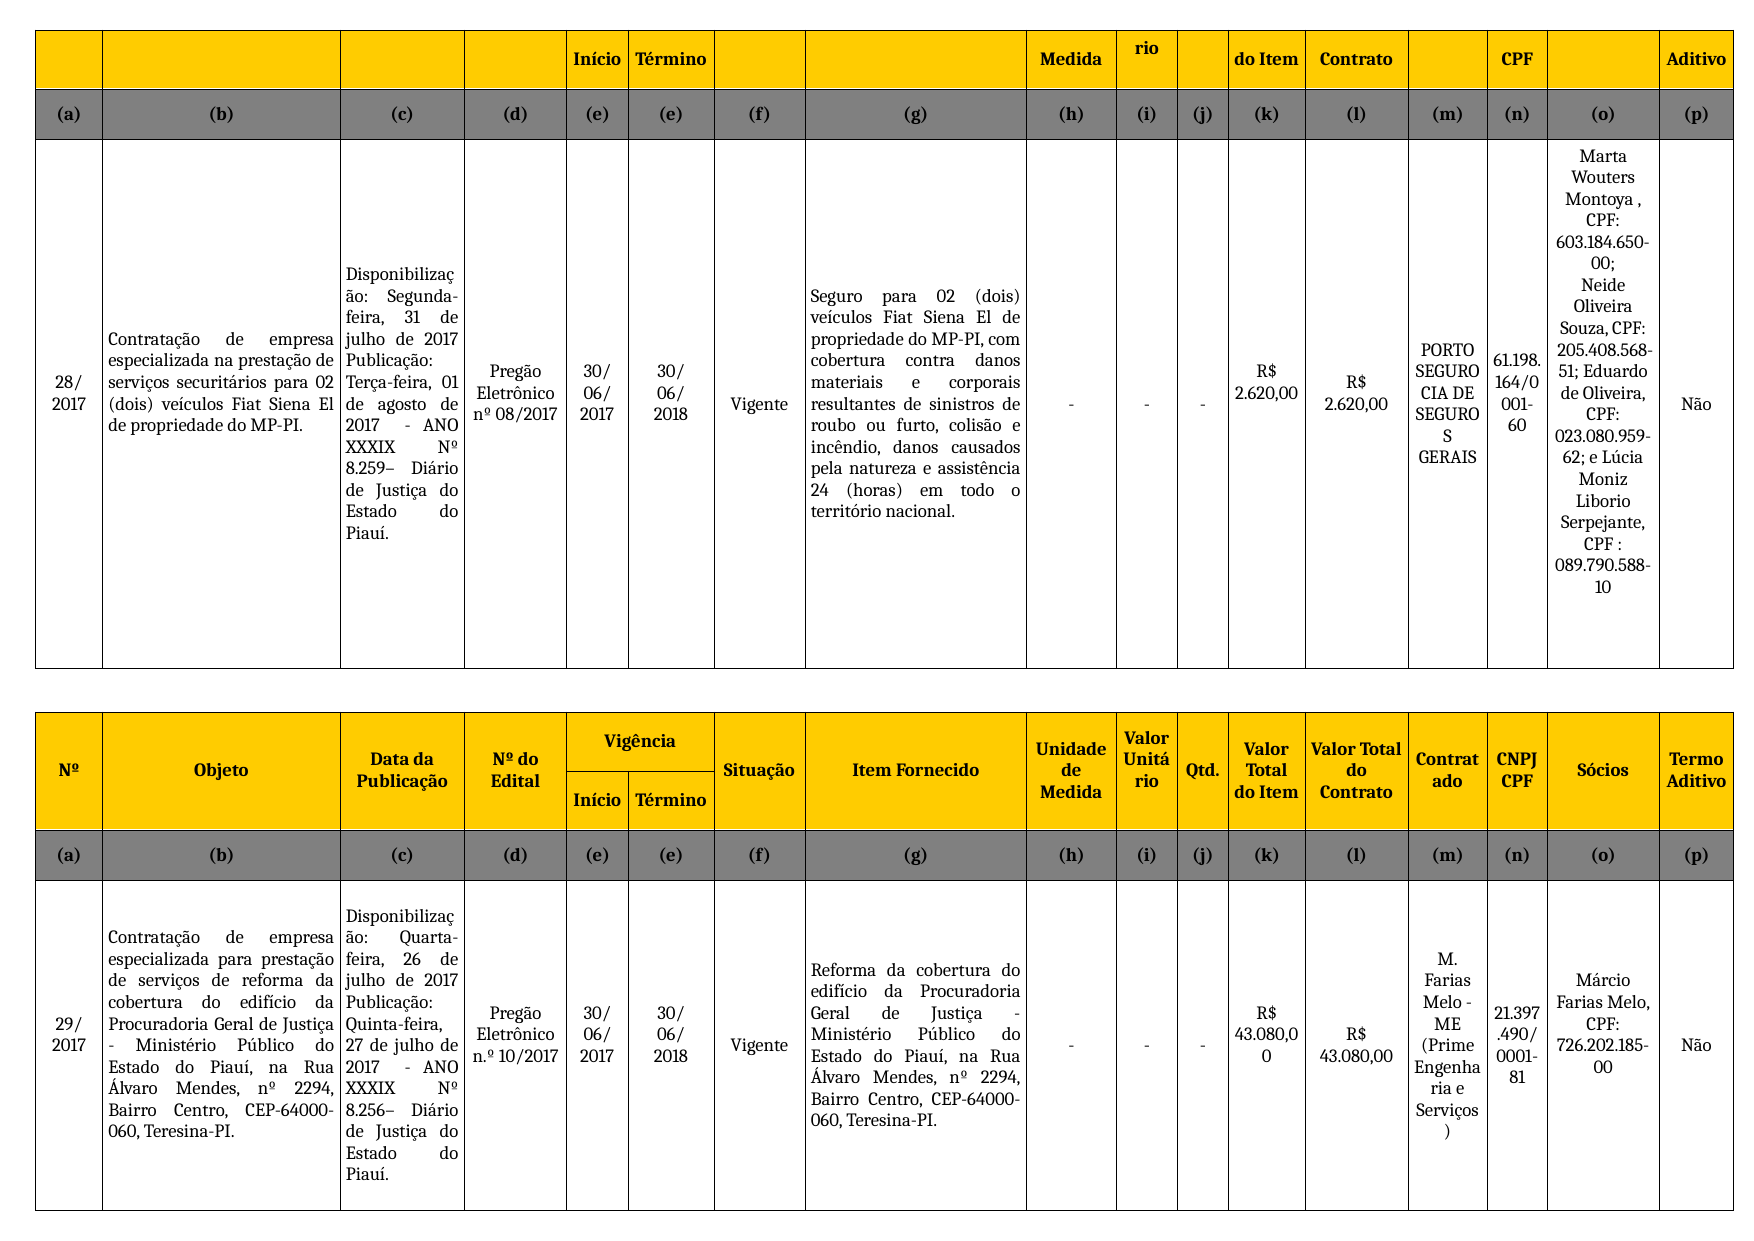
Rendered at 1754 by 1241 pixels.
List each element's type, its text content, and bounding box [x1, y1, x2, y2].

table_cell Vigente [715, 881, 805, 1210]
table_cell Disponibilização: Segunda-feira, 31 de julho de 2017 Publicação: Terça-feira, 01 de agosto de 2017 - ANO XXXIX Nº 8.259– Diário de Justiça do Estado do Piauí. [341, 140, 464, 668]
table_cell (f) [715, 90, 805, 139]
table_header Unidade de Medida [1027, 713, 1116, 829]
table_header Sócios [1548, 713, 1659, 829]
table_cell (i) [1117, 831, 1177, 880]
table_cell (i) [1117, 90, 1177, 139]
table_cell Contratação de empresa especializada para prestação de serviços de reforma da cobertura do edifício da Procuradoria Geral de Justiça - Ministério Público do Estado do Piauí, na Rua Álvaro Mendes, nº 2294, Bairro Centro, CEP-64000-060, Teresina-PI. [103, 881, 340, 1210]
table_cell (p) [1660, 831, 1733, 880]
table_cell (o) [1548, 831, 1659, 880]
table_cell (d) [465, 831, 566, 880]
table_header Item Fornecido [806, 713, 1026, 829]
table_cell (l) [1306, 831, 1408, 880]
table_header rio [1117, 31, 1177, 88]
table_cell - [1027, 881, 1116, 1210]
table_header Nº [36, 713, 102, 829]
table_cell (e) [629, 90, 714, 139]
table_cell Pregão Eletrônico n.º 10/2017 [465, 881, 566, 1210]
table_header Vigência [567, 713, 714, 771]
table_cell (n) [1488, 90, 1547, 139]
table_header [465, 31, 566, 88]
table_cell Disponibilização: Quarta-feira, 26 de julho de 2017 Publicação: Quinta-feira, 27 de julho de 2017 - ANO XXXIX Nº 8.256– Diário de Justiça do Estado do Piauí. [341, 881, 464, 1210]
table_cell Vigente [715, 140, 805, 668]
table_cell R$ 2.620,00 [1229, 140, 1305, 668]
table_header [1548, 31, 1659, 88]
table_cell Início [567, 772, 628, 829]
table_cell 30/ 06/ 2018 [629, 881, 714, 1210]
table_header Nº do Edital [465, 713, 566, 829]
table_cell 30/ 06/ 2017 [567, 881, 628, 1210]
table_cell Não [1660, 881, 1733, 1210]
table_header Valor Total do Item [1229, 713, 1305, 829]
table_header Termo Aditivo [1660, 713, 1733, 829]
table_header Aditivo [1660, 31, 1733, 88]
table_header [715, 31, 805, 88]
table_cell R$ 2.620,00 [1306, 140, 1408, 668]
table_cell (p) [1660, 90, 1733, 139]
table_cell Não [1660, 140, 1733, 668]
table_header Qtd. [1178, 713, 1228, 829]
table_cell R$ 43.080,00 [1229, 881, 1305, 1210]
table_cell - [1178, 881, 1228, 1210]
table_cell (b) [103, 831, 340, 880]
table_cell PORTO SEGURO CIA DE SEGUROS GERAIS [1409, 140, 1487, 668]
table_cell (j) [1178, 90, 1228, 139]
table_cell (f) [715, 831, 805, 880]
table_cell (g) [806, 831, 1026, 880]
table_cell - [1178, 140, 1228, 668]
table_header Situação [715, 713, 805, 829]
table_header CPF [1488, 31, 1547, 88]
table_cell (e) [567, 831, 628, 880]
table_cell Reforma da cobertura do edifício da Procuradoria Geral de Justiça - Ministério Público do Estado do Piauí, na Rua Álvaro Mendes, nº 2294, Bairro Centro, CEP-64000-060, Teresina-PI. [806, 881, 1026, 1210]
table_cell (g) [806, 90, 1026, 139]
table_header [806, 31, 1026, 88]
table_cell Seguro para 02 (dois) veículos Fiat Siena El de propriedade do MP-PI, com cobertura contra danos materiais e corporais resultantes de sinistros de roubo ou furto, colisão e incêndio, danos causados pela natureza e assistência 24 (horas) em todo o território nacional. [806, 140, 1026, 668]
table_header [36, 31, 102, 88]
table_cell 61.198.164/0001-60 [1488, 140, 1547, 668]
table_cell (n) [1488, 831, 1547, 880]
table_header CNPJ CPF [1488, 713, 1547, 829]
table_header [1409, 31, 1487, 88]
table_cell Término [629, 772, 714, 829]
table_cell (d) [465, 90, 566, 139]
table_cell 30/ 06/ 2017 [567, 140, 628, 668]
table_cell (k) [1229, 831, 1305, 880]
table_header [103, 31, 340, 88]
table_header do Item [1229, 31, 1305, 88]
table_cell (h) [1027, 90, 1116, 139]
table_cell Márcio Farias Melo, CPF: 726.202.185-00 [1548, 881, 1659, 1210]
table_cell 29/ 2017 [36, 881, 102, 1210]
table_header Data da Publicação [341, 713, 464, 829]
table_cell Início [567, 31, 628, 88]
table_cell (c) [341, 90, 464, 139]
table_cell (m) [1409, 90, 1487, 139]
table_header [341, 31, 464, 88]
table_cell (j) [1178, 831, 1228, 880]
table_cell Marta Wouters Montoya , CPF: 603.184.650-00; Neide Oliveira Souza, CPF: 205.408.568-51; Eduardo de Oliveira, CPF: 023.080.959-62; e Lúcia Moniz Liborio Serpejante, CPF : 089.790.588-10 [1548, 140, 1659, 668]
table_cell R$ 43.080,00 [1306, 881, 1408, 1210]
table_header Valor Unitário [1117, 713, 1177, 829]
table_cell Término [629, 31, 714, 88]
table_cell 28/ 2017 [36, 140, 102, 668]
table_header [1178, 31, 1228, 88]
table_cell (c) [341, 831, 464, 880]
table_cell - [1027, 140, 1116, 668]
table_cell (o) [1548, 90, 1659, 139]
table_cell (l) [1306, 90, 1408, 139]
table_cell M. Farias Melo - ME (Prime Engenharia e Serviços) [1409, 881, 1487, 1210]
table_cell (e) [567, 90, 628, 139]
table_header Contrato [1306, 31, 1408, 88]
table_cell (m) [1409, 831, 1487, 880]
table_header Valor Total do Contrato [1306, 713, 1408, 829]
table_cell (a) [36, 831, 102, 880]
table_cell Pregão Eletrônico nº 08/2017 [465, 140, 566, 668]
table_cell (b) [103, 90, 340, 139]
table_cell (a) [36, 90, 102, 139]
table_cell Contratação de empresa especializada na prestação de serviços securitários para 02 (dois) veículos Fiat Siena El de propriedade do MP-PI. [103, 140, 340, 668]
table_cell 30/ 06/ 2018 [629, 140, 714, 668]
table_cell - [1117, 881, 1177, 1210]
table_cell (e) [629, 831, 714, 880]
table_cell - [1117, 140, 1177, 668]
table_cell 21.397.490/0001-81 [1488, 881, 1547, 1210]
table_header Contratado [1409, 713, 1487, 829]
table_header Objeto [103, 713, 340, 829]
table_cell (h) [1027, 831, 1116, 880]
table_cell (k) [1229, 90, 1305, 139]
table_header Medida [1027, 31, 1116, 88]
